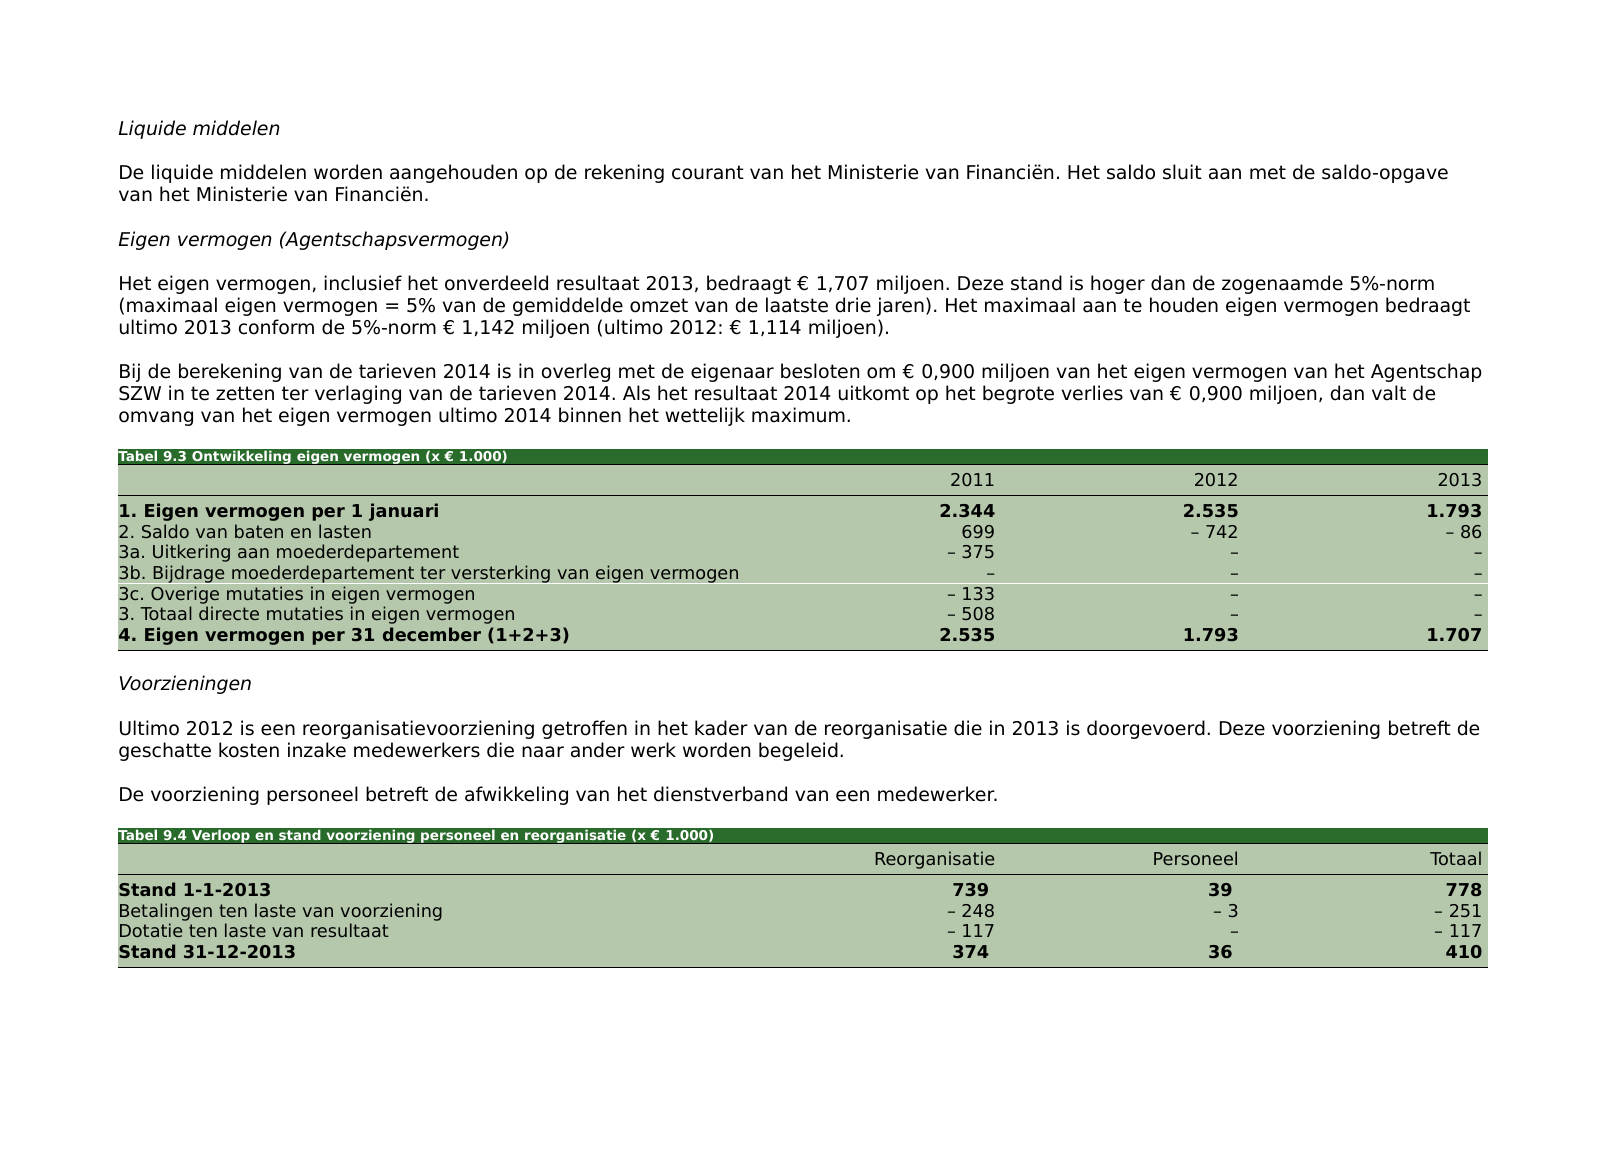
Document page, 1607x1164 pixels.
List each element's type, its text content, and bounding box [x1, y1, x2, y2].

table_cell – 117 [758, 921, 1001, 942]
text Bij de berekening van de tarieven 2014 is in overleg met de eigenaar besloten om € 0,900 miljoen van het eigen vermogen van het Agentschap SZW in te zetten ter verlaging van de tarieven 2014. Als het resultaat 2014 uitkomt op het begrote verlies van € 0,900 miljoen, dan valt de omvang van het eigen vermogen ultimo 2014 binnen het wettelijk maximum. [118, 361, 1488, 427]
table_header Tabel 9.4 Verloop en stand voorziening personeel en reorganisatie (x € 1.000) [118, 828, 1488, 843]
table_cell 2011 [758, 465, 1001, 495]
table_cell Stand 31-12-2013 [118, 942, 757, 967]
table_cell – [1001, 542, 1244, 563]
table_cell – [1245, 542, 1488, 563]
table_cell – 3 [1001, 901, 1244, 921]
table_cell 699 [758, 522, 1001, 542]
table_cell 2.344 [758, 496, 1001, 522]
table_cell 374 [758, 942, 1001, 967]
table_cell Reorganisatie [758, 844, 1001, 874]
table_cell – 248 [758, 901, 1001, 921]
table_cell – 508 [758, 604, 1001, 625]
table_cell – [1001, 563, 1244, 583]
table_cell Dotatie ten laste van resultaat [118, 921, 757, 942]
table_cell 410 [1245, 942, 1488, 967]
table_cell Stand 1-1-2013 [118, 875, 757, 901]
table_cell [118, 844, 757, 874]
text Ultimo 2012 is een reorganisatievoorziening getroffen in het kader van de reorganisatie die in 2013 is doorgevoerd. Deze voorziening betreft de geschatte kosten inzake medewerkers die naar ander werk worden begeleid. [118, 717, 1488, 761]
table_cell – [1001, 604, 1244, 625]
table_cell 1. Eigen vermogen per 1 januari [118, 496, 757, 522]
table_cell 2.535 [758, 625, 1001, 650]
table_cell Personeel [1001, 844, 1244, 874]
table_cell – 86 [1245, 522, 1488, 542]
text De voorziening personeel betreft de afwikkeling van het dienstverband van een medewerker. [118, 784, 1488, 806]
table_cell 36 [1001, 942, 1244, 967]
table_cell – 133 [758, 584, 1001, 604]
table_cell 778 [1245, 875, 1488, 901]
table_cell 3a. Uitkering aan moederdepartement [118, 542, 757, 563]
table_cell – [758, 563, 1001, 583]
table_cell 739 [758, 875, 1001, 901]
table_cell [118, 465, 757, 495]
table_cell 3c. Overige mutaties in eigen vermogen [118, 584, 757, 604]
table_cell Totaal [1245, 844, 1488, 874]
table_cell Betalingen ten laste van voorziening [118, 901, 757, 921]
table_cell – 742 [1001, 522, 1244, 542]
table_header Tabel 9.3 Ontwikkeling eigen vermogen (x € 1.000) [118, 449, 1488, 464]
table_cell 3b. Bijdrage moederdepartement ter versterking van eigen vermogen [118, 563, 757, 583]
table_cell – [1245, 563, 1488, 583]
table_cell – 251 [1245, 901, 1488, 921]
subtitle Liquide middelen [118, 118, 1488, 140]
table_cell – [1001, 584, 1244, 604]
table_cell 2013 [1245, 465, 1488, 495]
text De liquide middelen worden aangehouden op de rekening courant van het Ministerie van Financiën. Het saldo sluit aan met de saldo-opgave van het Ministerie van Financiën. [118, 162, 1488, 206]
table_cell 2. Saldo van baten en lasten [118, 522, 757, 542]
table_cell 39 [1001, 875, 1244, 901]
table_cell – [1245, 584, 1488, 604]
table_cell – 117 [1245, 921, 1488, 942]
table_cell 3. Totaal directe mutaties in eigen vermogen [118, 604, 757, 625]
table_cell – [1001, 921, 1244, 942]
table_cell 4. Eigen vermogen per 31 december (1+2+3) [118, 625, 757, 650]
subtitle Voorzieningen [118, 673, 1488, 695]
table_cell – 375 [758, 542, 1001, 563]
text Het eigen vermogen, inclusief het onverdeeld resultaat 2013, bedraagt € 1,707 miljoen. Deze stand is hoger dan de zogenaamde 5%-norm (maximaal eigen vermogen = 5% van de gemiddelde omzet van de laatste drie jaren). Het maximaal aan te houden eigen vermogen bedraagt ultimo 2013 conform de 5%-norm € 1,142 miljoen (ultimo 2012: € 1,114 miljoen). [118, 273, 1488, 338]
subtitle Eigen vermogen (Agentschapsvermogen) [118, 228, 1488, 250]
table_cell 1.793 [1001, 625, 1244, 650]
table_cell 2012 [1001, 465, 1244, 495]
table_cell – [1245, 604, 1488, 625]
table_cell 2.535 [1001, 496, 1244, 522]
table_cell 1.707 [1245, 625, 1488, 650]
table_cell 1.793 [1245, 496, 1488, 522]
